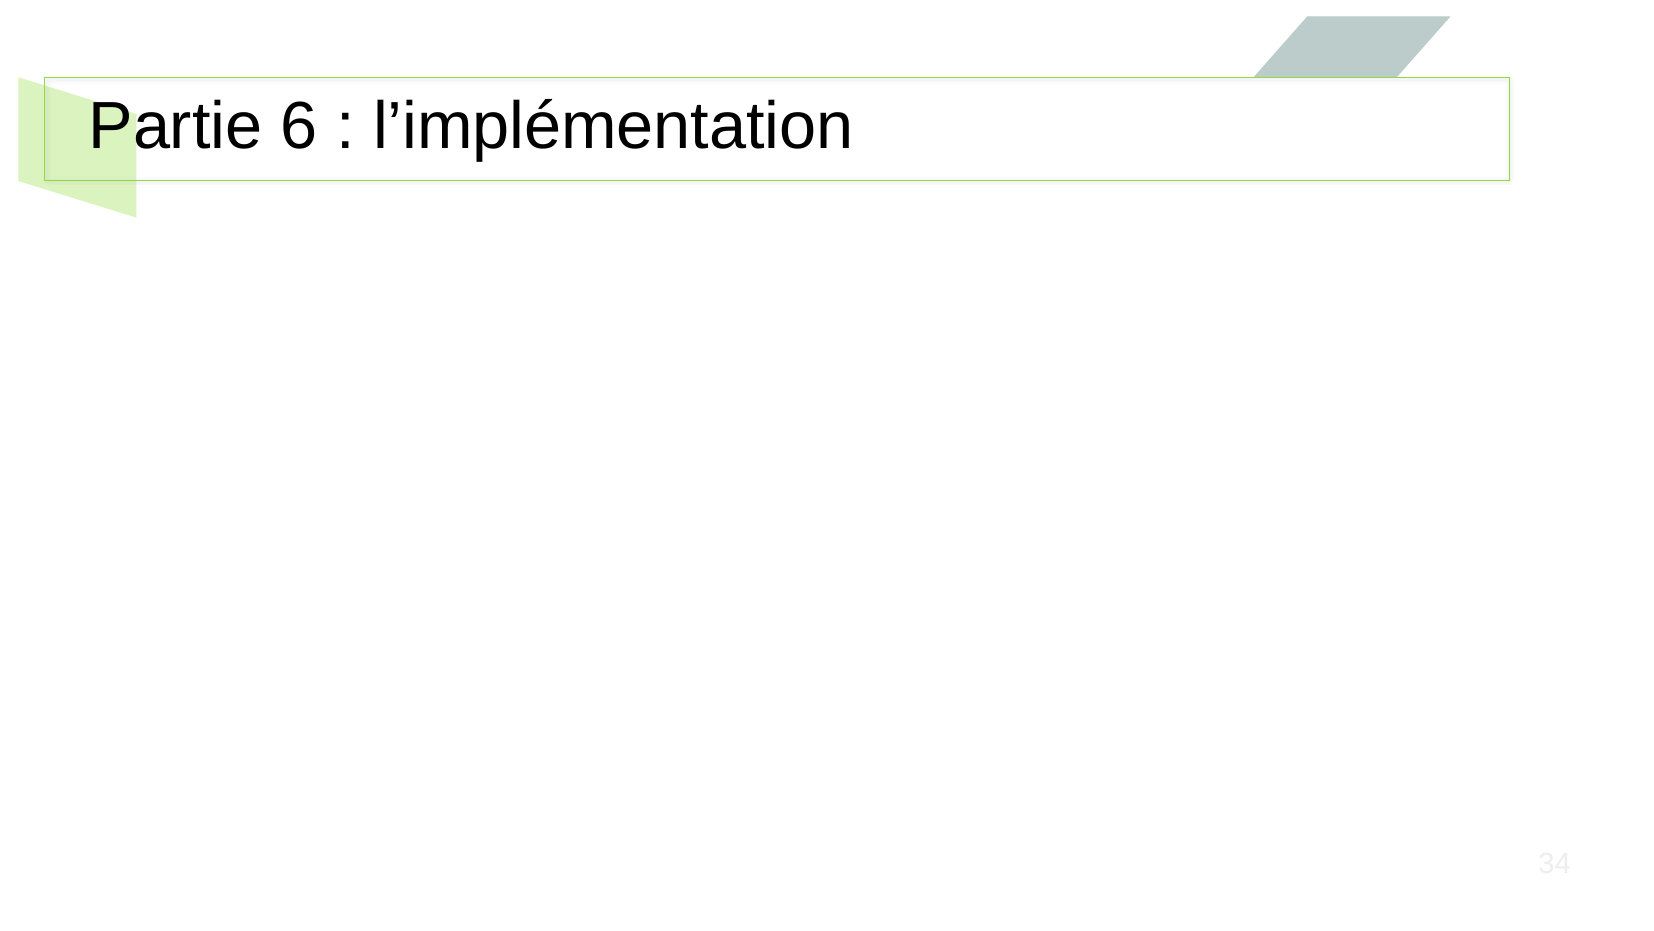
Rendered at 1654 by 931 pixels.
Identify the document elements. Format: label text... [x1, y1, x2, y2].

title Partie 6 : l’implémentation [88, 73, 1506, 178]
